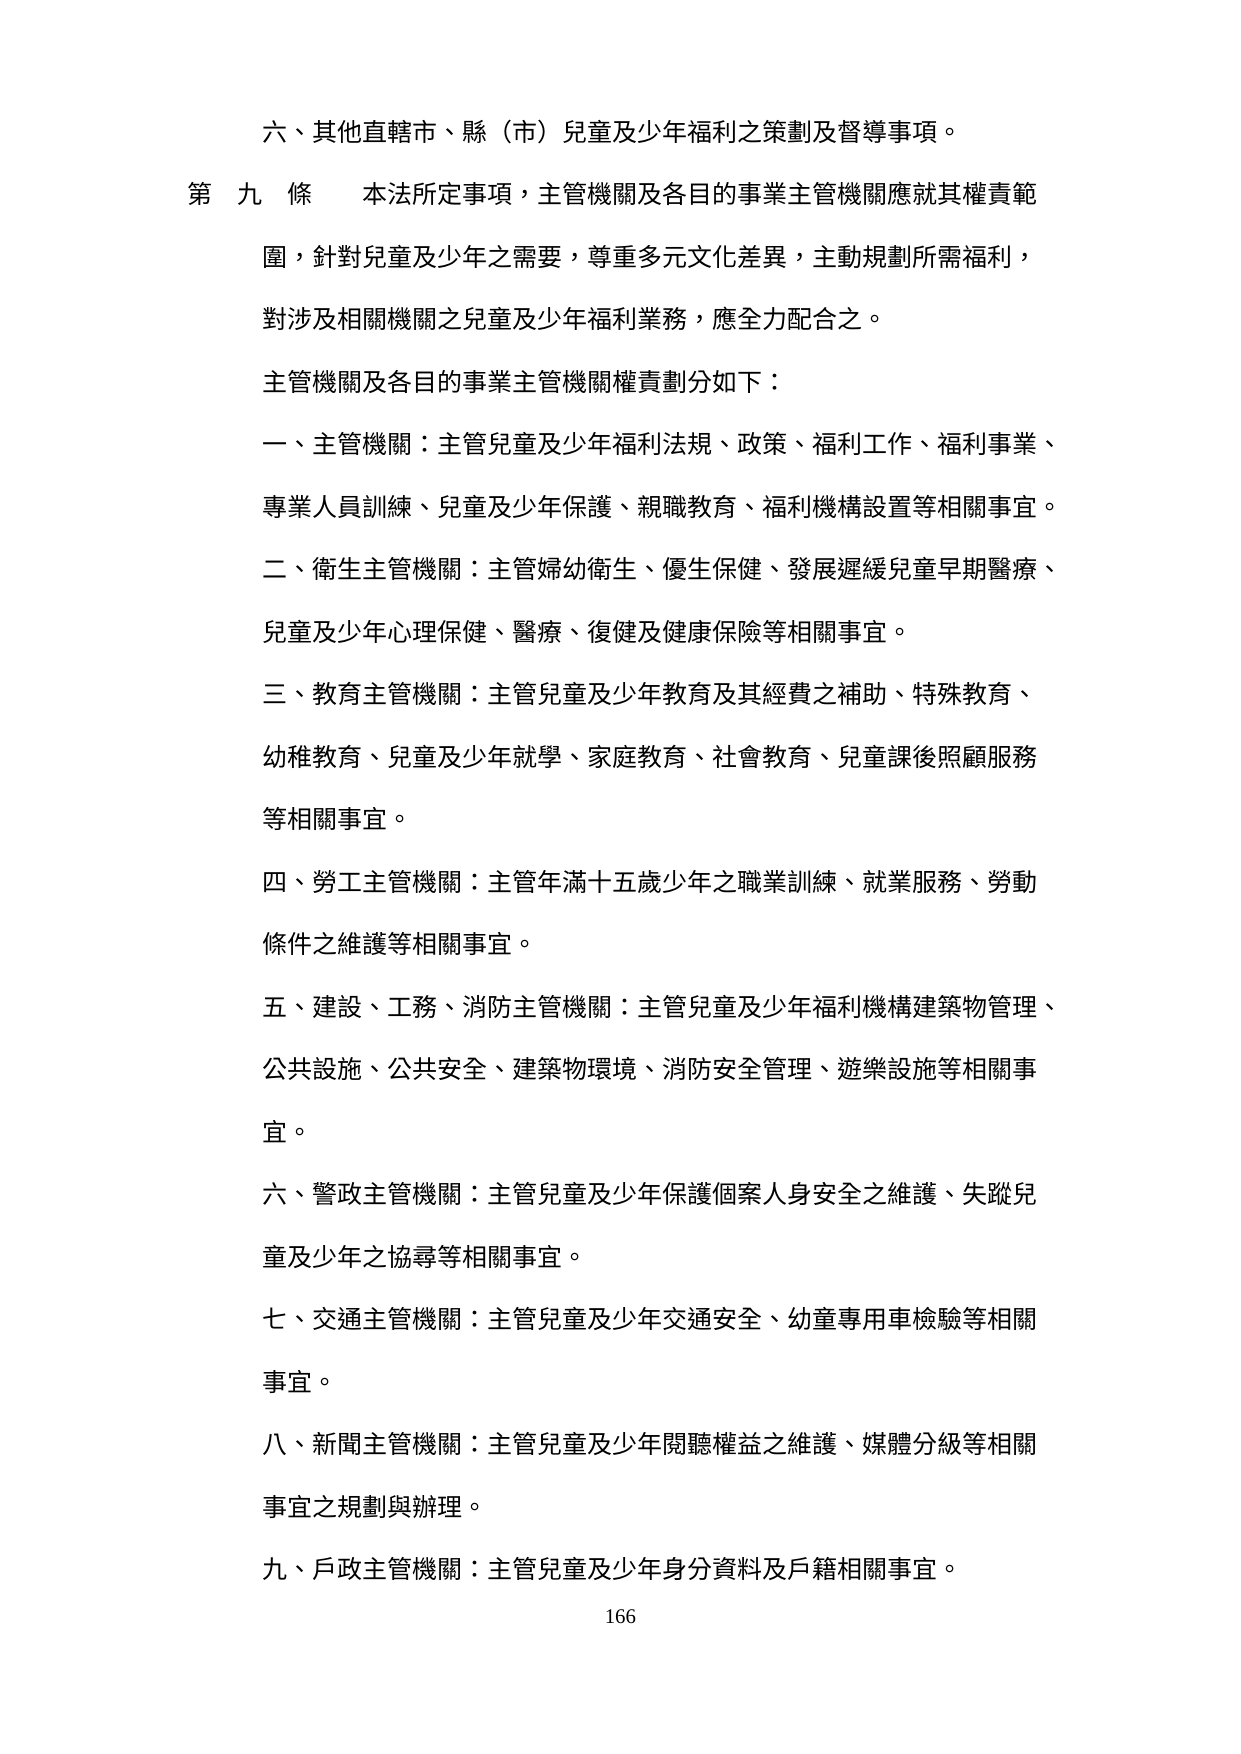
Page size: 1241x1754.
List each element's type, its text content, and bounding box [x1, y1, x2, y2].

text 主管機關及各目的事業主管機關權責劃分如下： [262, 339, 1053, 401]
text 一、主管機關：主管兒童及少年福利法規、政策、福利工作、福利事業、專業人員訓練、兒童及少年保護、親職教育、福利機構設置等相關事宜。 [262, 401, 1053, 526]
text 三、教育主管機關：主管兒童及少年教育及其經費之補助、特殊教育、幼稚教育、兒童及少年就學、家庭教育、社會教育、兒童課後照顧服務等相關事宜。 [262, 651, 1053, 839]
text 第 九 條 本法所定事項，主管機關及各目的事業主管機關應就其權責範圍，針對兒童及少年之需要，尊重多元文化差異，主動規劃所需福利，對涉及相關機關之兒童及少年福利業務，應全力配合之。 [187, 151, 1053, 339]
text 八、新聞主管機關：主管兒童及少年閱聽權益之維護、媒體分級等相關事宜之規劃與辦理。 [262, 1401, 1053, 1526]
text 四、勞工主管機關：主管年滿十五歲少年之職業訓練、就業服務、勞動條件之維護等相關事宜。 [262, 839, 1053, 964]
text 六、警政主管機關：主管兒童及少年保護個案人身安全之維護、失蹤兒童及少年之協尋等相關事宜。 [262, 1151, 1053, 1276]
text 五、建設、工務、消防主管機關：主管兒童及少年福利機構建築物管理、公共設施、公共安全、建築物環境、消防安全管理、遊樂設施等相關事宜。 [262, 964, 1053, 1151]
text 六、其他直轄市、縣（市）兒童及少年福利之策劃及督導事項。 [262, 89, 1053, 151]
text 七、交通主管機關：主管兒童及少年交通安全、幼童專用車檢驗等相關事宜。 [262, 1276, 1053, 1401]
text 二、衛生主管機關：主管婦幼衛生、優生保健、發展遲緩兒童早期醫療、兒童及少年心理保健、醫療、復健及健康保險等相關事宜。 [262, 526, 1053, 651]
text 九、戶政主管機關：主管兒童及少年身分資料及戶籍相關事宜。 [262, 1526, 1053, 1589]
